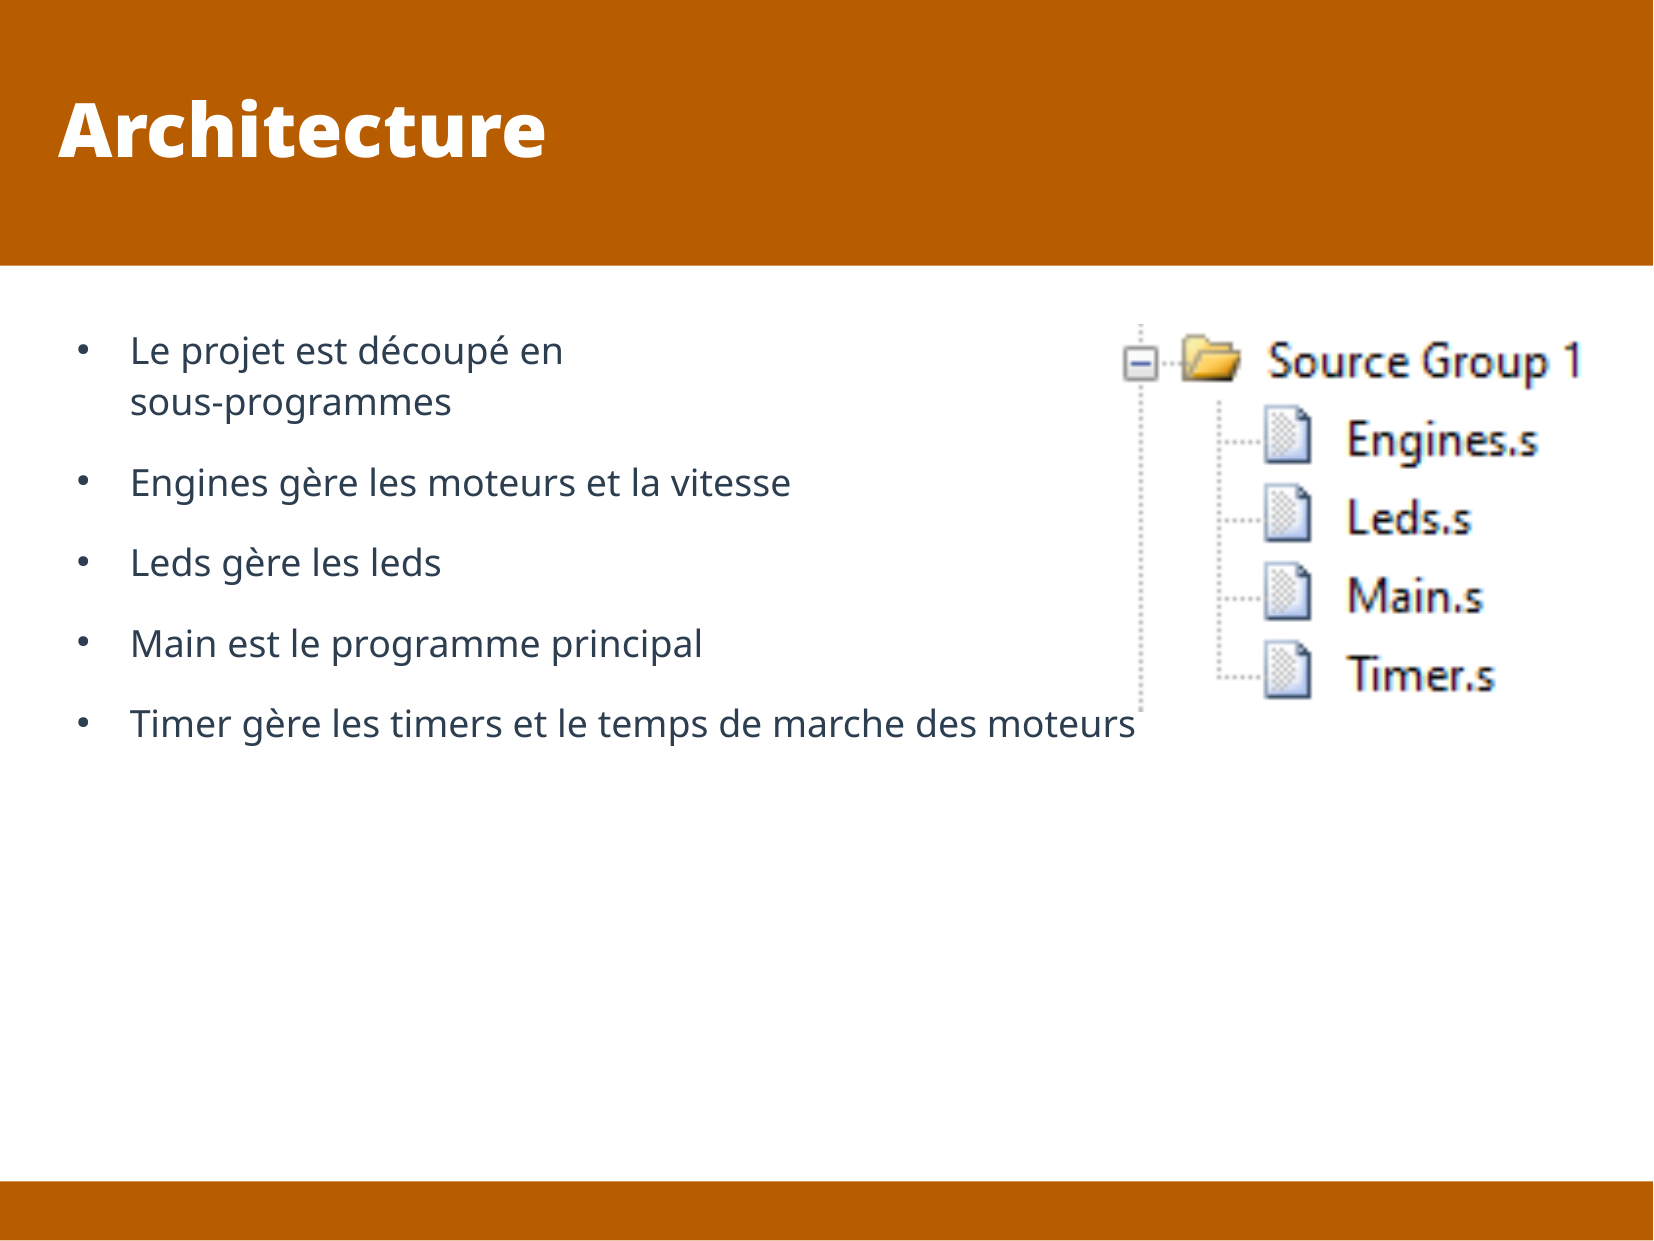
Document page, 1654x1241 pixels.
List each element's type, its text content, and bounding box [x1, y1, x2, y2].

picture [1113, 324, 1594, 712]
list Le projet est découpé en sous-programmes Engines gère les moteurs et la vitesse Leds gère les leds Main est le programme principal Timer gère les timers et le temps de marche des moteurs [58, 324, 1594, 1152]
title Architecture [58, 49, 1594, 207]
